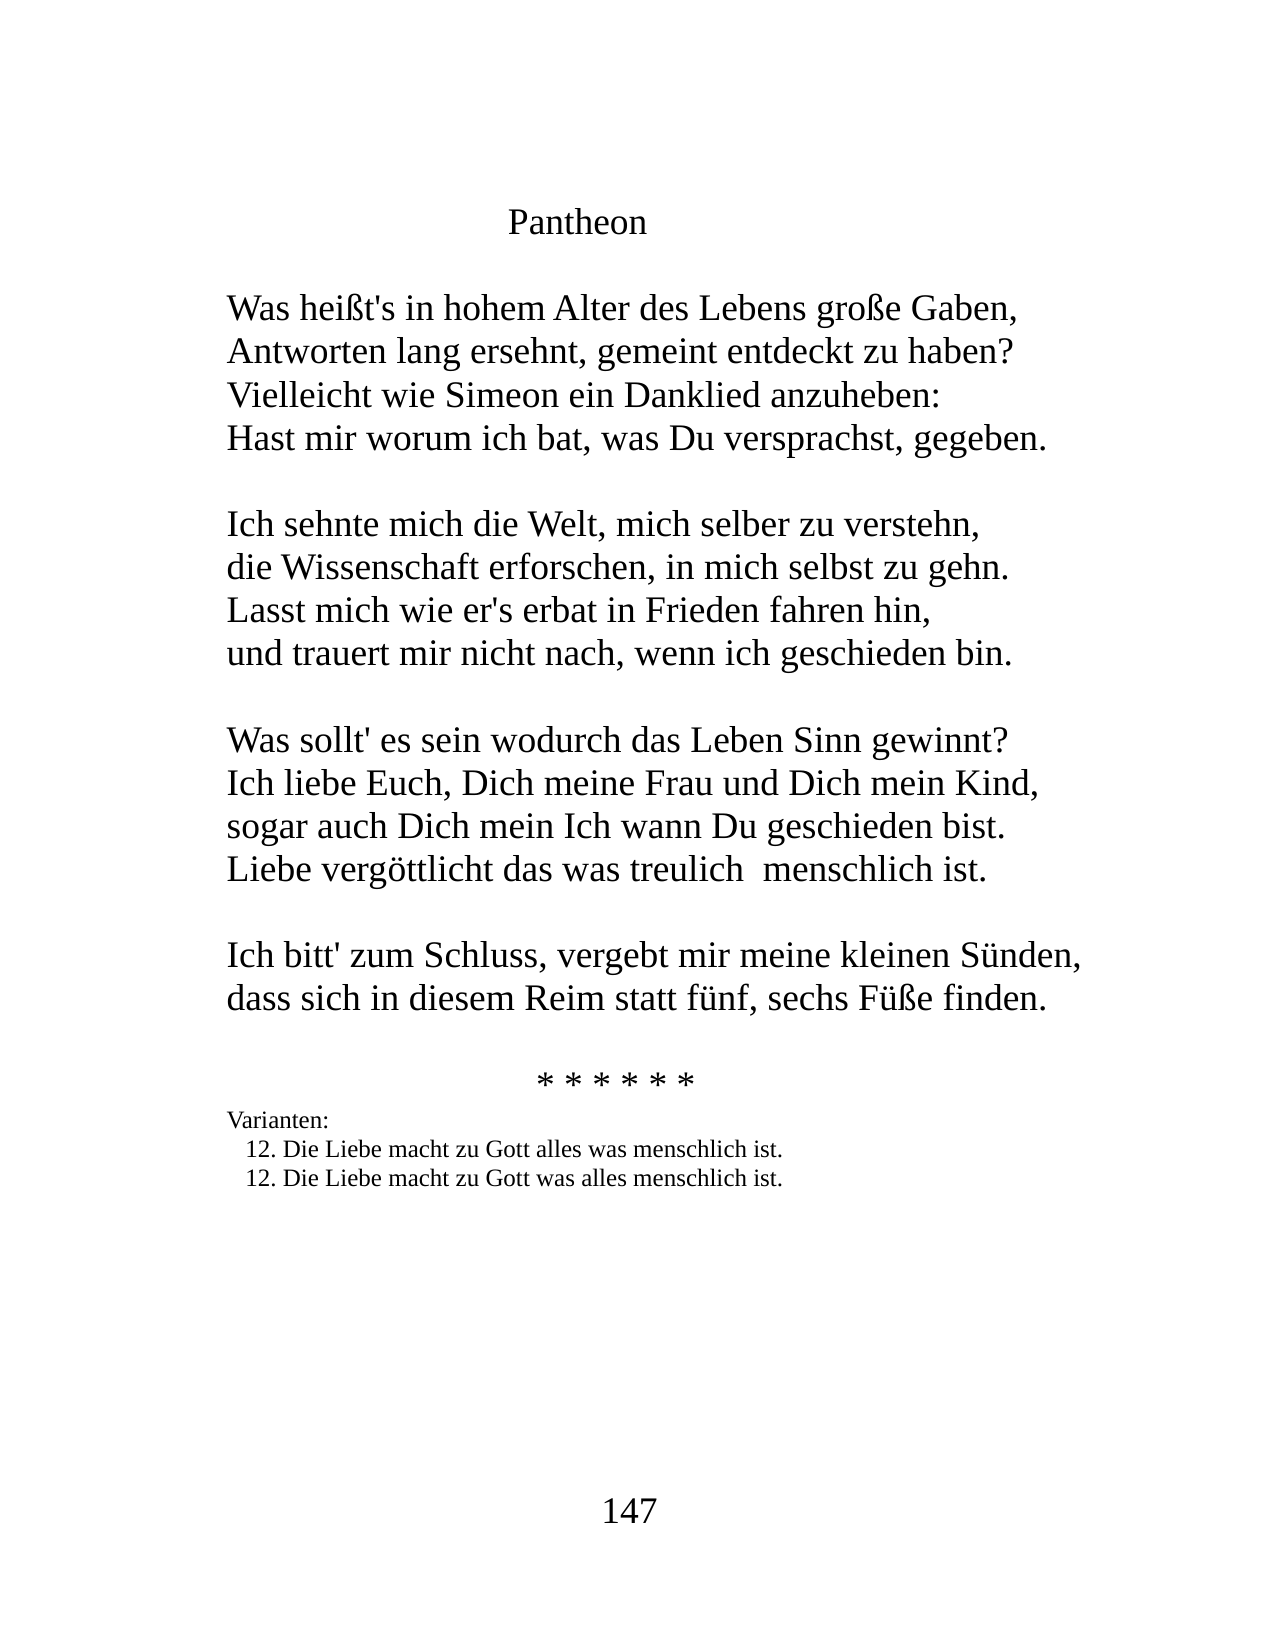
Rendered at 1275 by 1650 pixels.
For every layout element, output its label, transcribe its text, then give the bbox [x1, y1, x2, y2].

text Ich bitt' zum Schluss, vergebt mir meine kleinen Sünden, [226, 933, 1157, 976]
text Was heißt's in hohem Alter des Lebens große Gaben, [226, 286, 1157, 329]
text sogar auch Dich mein Ich wann Du geschieden bist. [226, 803, 1157, 846]
text Was sollt' es sein wodurch das Leben Sinn gewinnt? [226, 717, 1157, 760]
text * * * * * * [226, 1062, 1157, 1105]
text und trauert mir nicht nach, wenn ich geschieden bin. [226, 631, 1157, 674]
text Liebe vergöttlicht das was treulich menschlich ist. [226, 846, 1157, 889]
text Lasst mich wie er's erbat in Frieden fahren hin, [226, 588, 1157, 631]
text Pantheon [226, 199, 1157, 243]
text 12. Die Liebe macht zu Gott was alles menschlich ist. [226, 1163, 1157, 1191]
text Hast mir worum ich bat, was Du versprachst, gegeben. [226, 415, 1157, 458]
text Ich liebe Euch, Dich meine Frau und Dich mein Kind, [226, 760, 1157, 803]
text dass sich in diesem Reim statt fünf, sechs Füße finden. [226, 976, 1157, 1019]
text 12. Die Liebe macht zu Gott alles was menschlich ist. [226, 1134, 1157, 1163]
text Antworten lang ersehnt, gemeint entdeckt zu haben? [226, 329, 1157, 372]
text die Wissenschaft erforschen, in mich selbst zu gehn. [226, 544, 1157, 588]
text Vielleicht wie Simeon ein Danklied anzuheben: [226, 372, 1157, 415]
text Varianten: [226, 1105, 1157, 1134]
text Ich sehnte mich die Welt, mich selber zu verstehn, [226, 501, 1157, 544]
